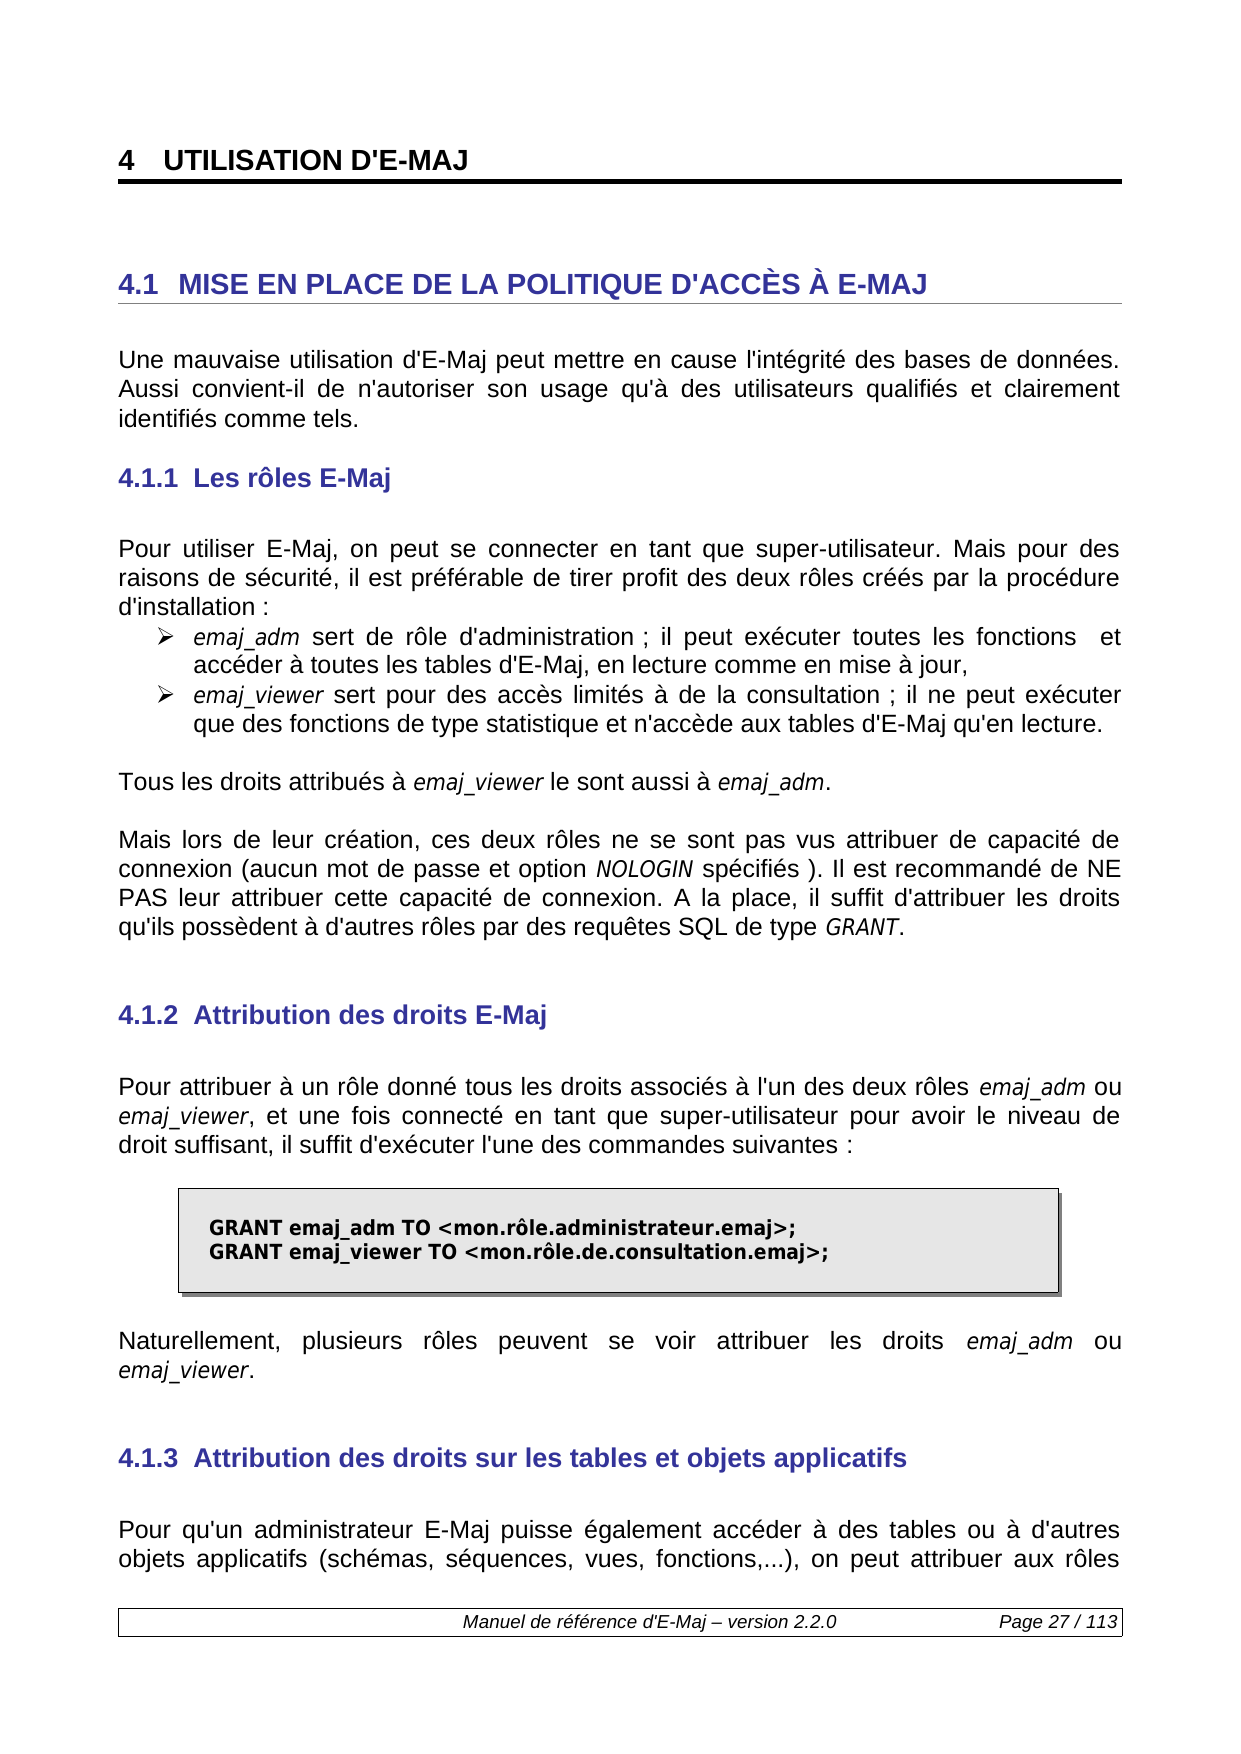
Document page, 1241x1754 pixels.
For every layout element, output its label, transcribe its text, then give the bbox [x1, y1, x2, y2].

subtitle Utilisation d'E-Maj [118, 143, 1122, 179]
list emaj_viewer sert pour des accès limités à de la consultation ; il ne peut exécuter que des fonctions de type statistique et n'accède aux tables d'E-Maj qu'en lecture. [156, 679, 1122, 738]
subtitle Mise en place de la politique d'accès à E-Maj [118, 267, 1122, 303]
text Pour qu'un administrateur E-Maj puisse également accéder à des tables ou à d'autres objets applicatifs (schémas, séquences, vues, fonctions,...), on peut attribuer aux rôles [118, 1514, 1122, 1573]
text Pour utiliser E-Maj, on peut se connecter en tant que super-utilisateur. Mais pour des raisons de sécurité, il est préférable de tirer profit des deux rôles créés par la procédure d'installation : [118, 534, 1122, 621]
subtitle Attribution des droits E-Maj [118, 999, 1122, 1030]
text GRANT emaj_viewer TO <mon.rôle.de.consultation.emaj>; [179, 1237, 1058, 1261]
text Tous les droits attribués à emaj_viewer le sont aussi à emaj_adm. [118, 767, 1122, 796]
text GRANT emaj_adm TO <mon.rôle.administrateur.emaj>; [179, 1212, 1058, 1237]
subtitle Les rôles E-Maj [118, 462, 1122, 493]
list emaj_adm sert de rôle d'administration ; il peut exécuter toutes les fonctions et accéder à toutes les tables d'E-Maj, en lecture comme en mise à jour, [156, 621, 1122, 679]
text Naturellement, plusieurs rôles peuvent se voir attribuer les droits emaj_adm ou emaj_viewer. [118, 1326, 1122, 1384]
text Pour attribuer à un rôle donné tous les droits associés à l'un des deux rôles emaj_adm ou emaj_viewer, et une fois connecté en tant que super-utilisateur pour avoir le niveau de droit suffisant, il suffit d'exécuter l'une des commandes suivantes : [118, 1072, 1122, 1159]
text Mais lors de leur création, ces deux rôles ne se sont pas vus attribuer de capacité de connexion (aucun mot de passe et option NOLOGIN spécifiés ). Il est recommandé de NE PAS leur attribuer cette capacité de connexion. A la place, il suffit d'attribuer les droits qu'ils possèdent à d'autres rôles par des requêtes SQL de type GRANT. [118, 825, 1122, 941]
subtitle Attribution des droits sur les tables et objets applicatifs [118, 1442, 1122, 1473]
text Une mauvaise utilisation d'E-Maj peut mettre en cause l'intégrité des bases de données. Aussi convient-il de n'autoriser son usage qu'à des utilisateurs qualifiés et clairement identifiés comme tels. [118, 345, 1122, 432]
